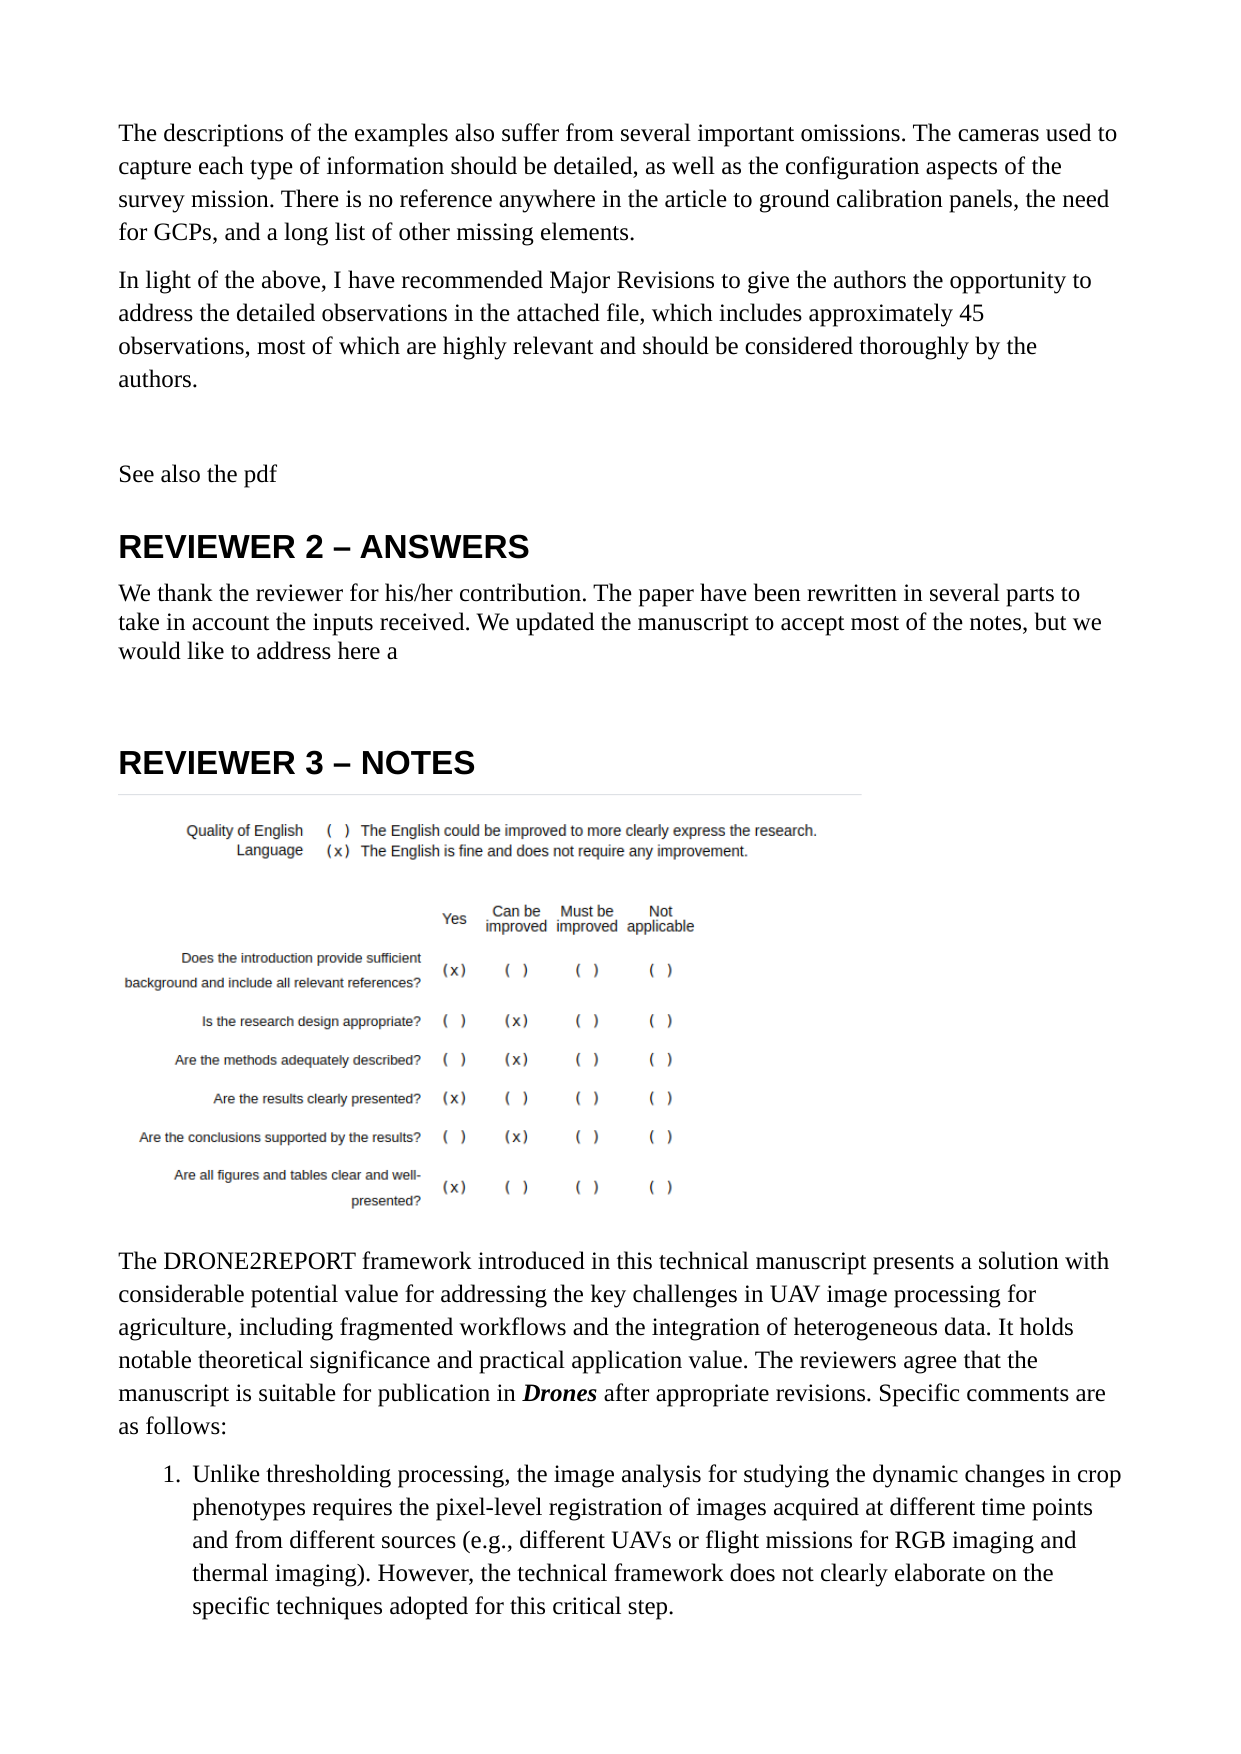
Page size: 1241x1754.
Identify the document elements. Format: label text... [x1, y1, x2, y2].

text We thank the reviewer for his/her contribution. The paper have been rewritten in several parts to take in account the inputs received. We updated the manuscript to accept most of the notes, but we would like to address here a [118, 578, 1122, 665]
subtitle REVIEWER 3 – NOTES [118, 743, 1122, 781]
text In light of the above, I have recommended Major Revisions to give the authors the opportunity to address the detailed observations in the attached file, which includes approximately 45 observations, most of which are highly relevant and should be considered thoroughly by the authors. [118, 265, 1122, 393]
picture [118, 793, 862, 1228]
list Unlike thresholding processing, the image analysis for studying the dynamic changes in crop phenotypes requires the pixel-level registration of images acquired at different time points and from different sources (e.g., different UAVs or flight missions for RGB imaging and thermal imaging). However, the technical framework does not clearly elaborate on the specific techniques adopted for this critical step. [162, 1459, 1122, 1620]
subtitle REVIEWER 2 – ANSWERS [118, 527, 1122, 566]
text The descriptions of the examples also suffer from several important omissions. The cameras used to capture each type of information should be detailed, as well as the configuration aspects of the survey mission. There is no reference anywhere in the article to ground calibration panels, the need for GCPs, and a long list of other missing elements. [118, 118, 1122, 246]
text The DRONE2REPORT framework introduced in this technical manuscript presents a solution with considerable potential value for addressing the key challenges in UAV image processing for agriculture, including fragmented workflows and the integration of heterogeneous data. It holds notable theoretical significance and practical application value. The reviewers agree that the manuscript is suitable for publication in Drones after appropriate revisions. Specific comments are as follows: [118, 1246, 1122, 1440]
text See also the pdf [118, 459, 1122, 488]
